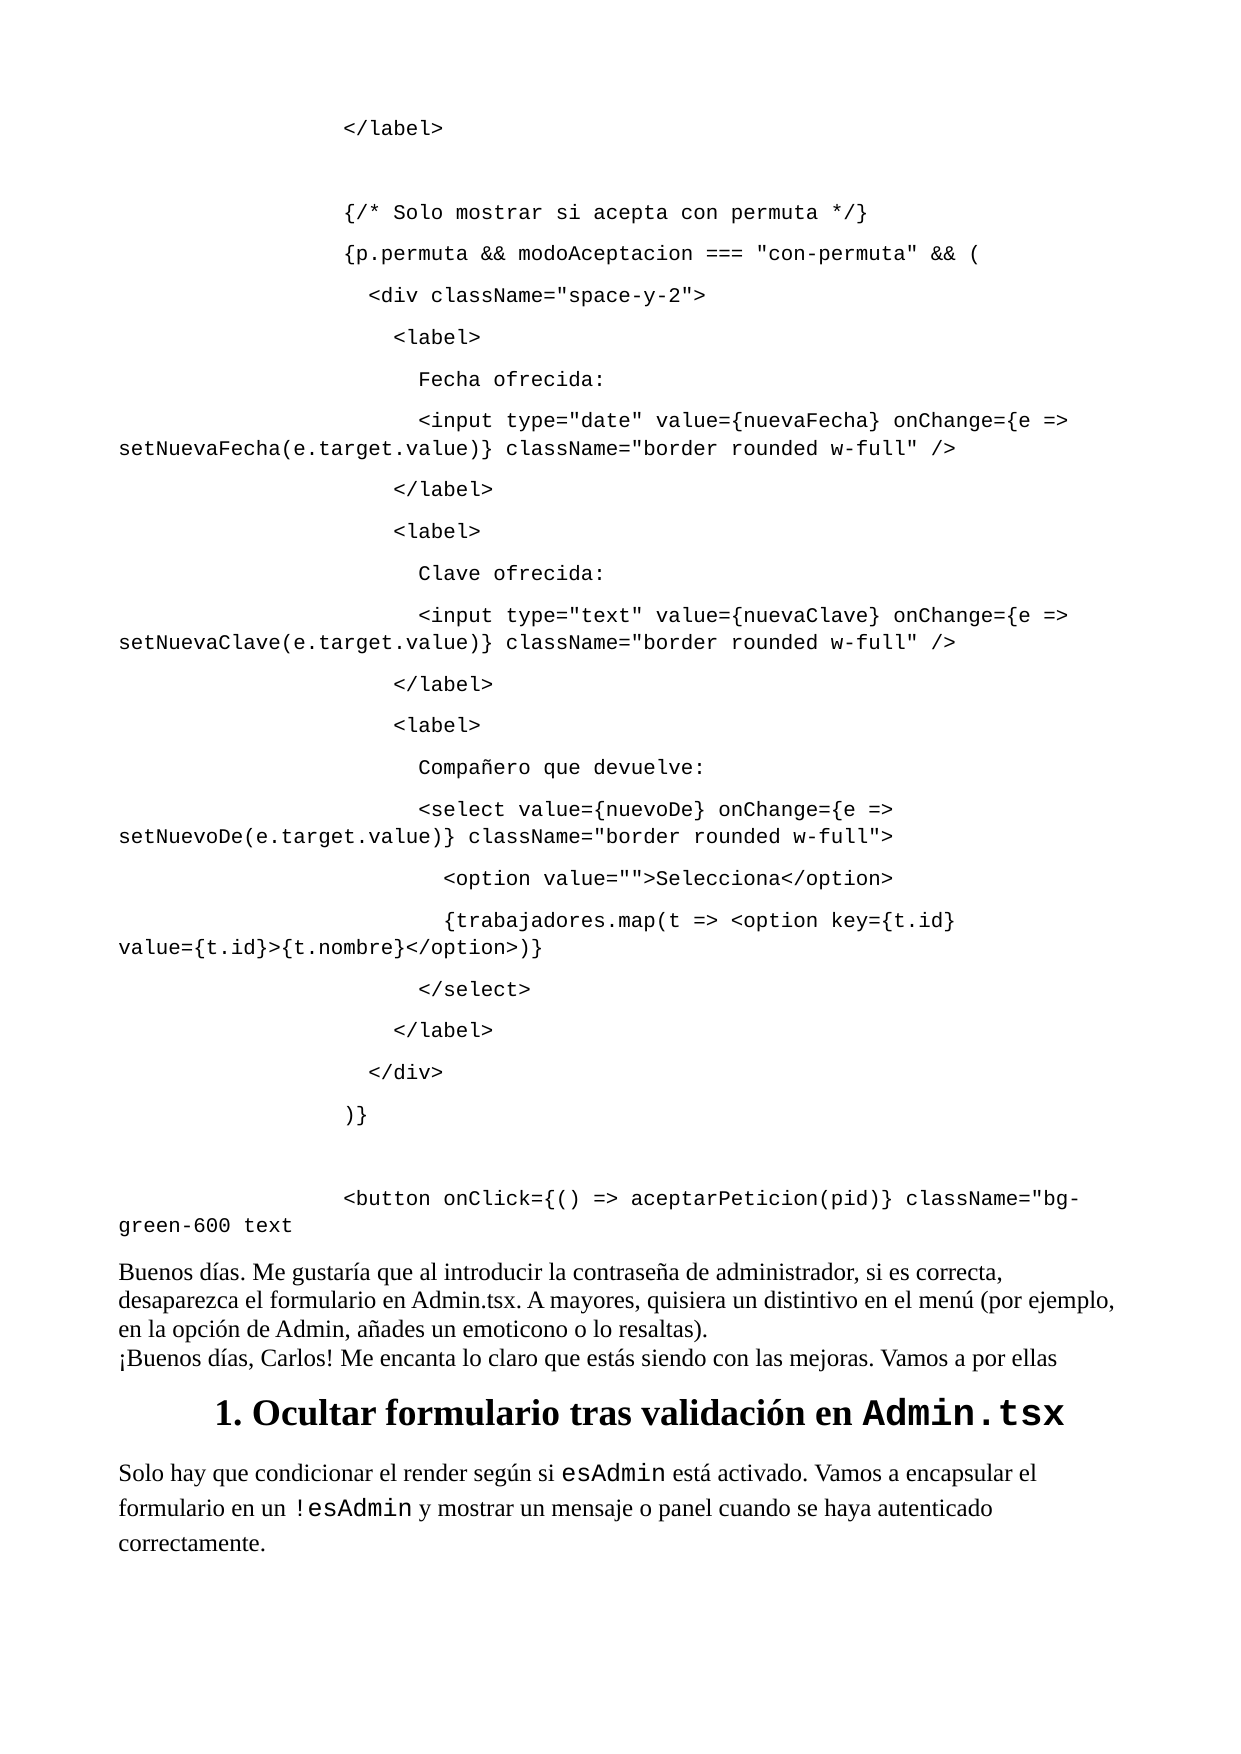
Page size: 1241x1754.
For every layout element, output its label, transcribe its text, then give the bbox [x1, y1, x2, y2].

text </label> [118, 1021, 1122, 1044]
text {trabajadores.map(t => <option key={t.id} value={t.id}>{t.nombre}</option>)} [118, 910, 1122, 961]
text </label> [118, 674, 1122, 697]
text </select> [118, 979, 1122, 1002]
text <input type="text" value={nuevaClave} onChange={e => setNuevaClave(e.target.value)} className="border rounded w-full" /> [118, 605, 1122, 656]
text <input type="date" value={nuevaFecha} onChange={e => setNuevaFecha(e.target.value)} className="border rounded w-full" /> [118, 411, 1122, 461]
text {/* Solo mostrar si acepta con permuta */} [118, 202, 1122, 225]
text {p.permuta && modoAceptacion === "con-permuta" && ( [118, 243, 1122, 267]
text <label> [118, 716, 1122, 739]
text </label> [118, 118, 1122, 142]
text Fecha ofrecida: [118, 369, 1122, 392]
text Solo hay que condicionar el render según si esAdmin está activado. Vamos a encapsular el formulario en un !esAdmin y mostrar un mensaje o panel cuando se haya autenticado correctamente. [118, 1458, 1122, 1557]
subtitle ✅ 1. Ocultar formulario tras validación en Admin.tsx [118, 1390, 1122, 1437]
text Clave ofrecida: [118, 563, 1122, 587]
text )} [118, 1104, 1122, 1128]
text </label> [118, 479, 1122, 503]
text <option value="">Selecciona</option> [118, 868, 1122, 892]
text <select value={nuevoDe} onChange={e => setNuevoDe(e.target.value)} className="border rounded w-full"> [118, 799, 1122, 850]
text <button onClick={() => aceptarPeticion(pid)} className="bg-green-600 text [118, 1188, 1122, 1238]
text Compañero que devuelve: [118, 757, 1122, 781]
text <label> [118, 327, 1122, 351]
text Buenos días. Me gustaría que al introducir la contraseña de administrador, si es correcta, desaparezca el formulario en Admin.tsx. A mayores, quisiera un distintivo en el menú (por ejemplo, en la opción de Admin, añades un emoticono o lo resaltas). [118, 1257, 1122, 1343]
text </div> [118, 1062, 1122, 1086]
text <label> [118, 521, 1122, 545]
text ¡Buenos días, Carlos! Me encanta lo claro que estás siendo con las mejoras. Vamos a por ellas 🔧 [118, 1343, 1122, 1372]
text <div className="space-y-2"> [118, 285, 1122, 309]
